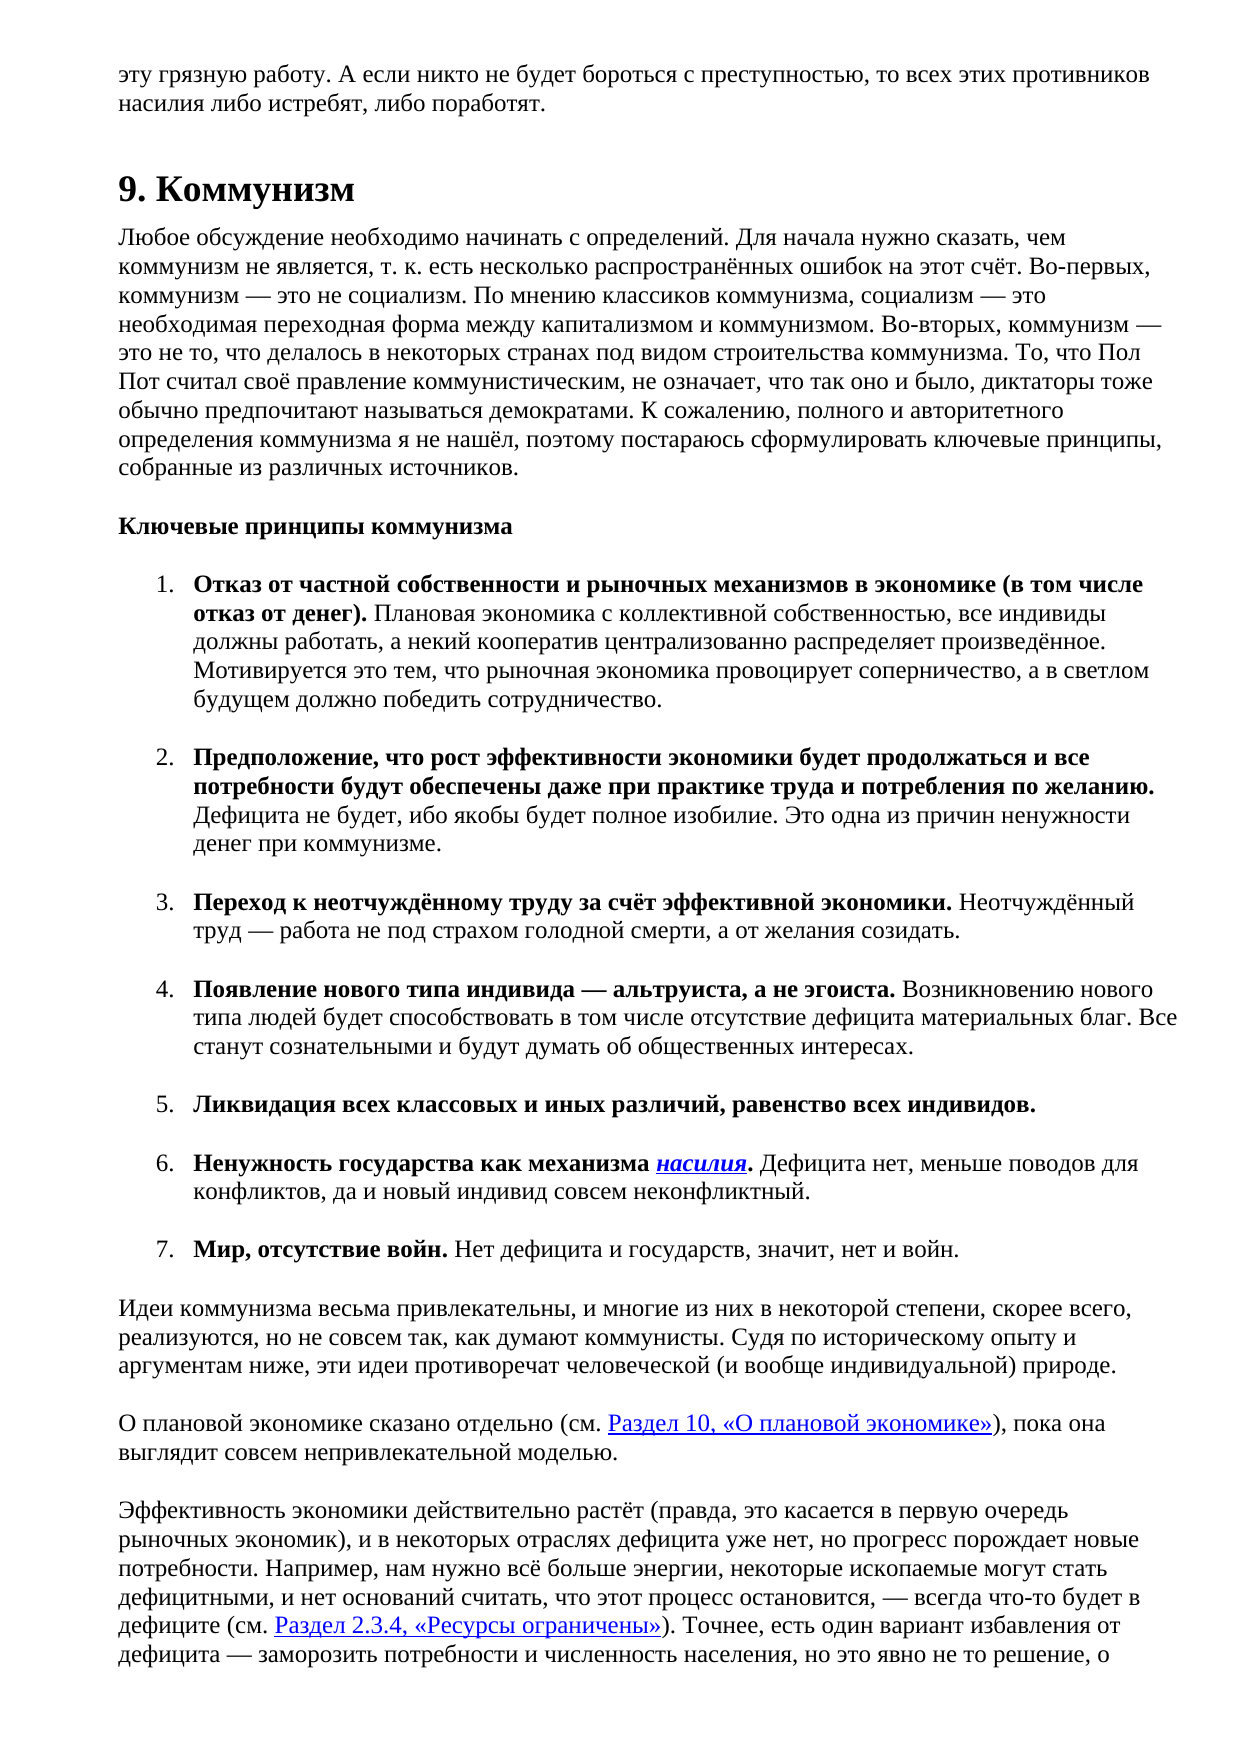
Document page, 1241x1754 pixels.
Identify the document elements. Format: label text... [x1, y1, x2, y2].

list Мир, отсутствие войн. Нет дефицита и государств, значит, нет и войн. [156, 1234, 1181, 1263]
subtitle 9. Коммунизм [118, 167, 1181, 210]
list Отказ от частной собственности и рыночных механизмов в экономике (в том числе отказ от денег). Плановая экономика с коллективной собственностью, все индивиды должны работать, а некий кооператив централизованно распределяет произведённое. Мотивируется это тем, что рыночная экономика провоцирует соперничество, а в светлом будущем должно победить сотрудничество. [156, 569, 1181, 713]
list Ненужность государства как механизма насилия. Дефицита нет, меньше поводов для конфликтов, да и новый индивид совсем неконфликтный. [156, 1148, 1181, 1205]
list Появление нового типа индивида — альтруиста, а не эгоиста. Возникновению нового типа людей будет способствовать в том числе отсутствие дефицита материальных благ. Все станут сознательными и будут думать об общественных интересах. [156, 974, 1181, 1060]
list Предположение, что рост эффективности экономики будет продолжаться и все потребности будут обеспечены даже при практике труда и потребления по желанию. Дефицита не будет, ибо якобы будет полное изобилие. Это одна из причин ненужности денег при коммунизме. [156, 742, 1181, 857]
text Любое обсуждение необходимо начинать с определений. Для начала нужно сказать, чем коммунизм не является, т. к. есть несколько распространённых ошибок на этот счёт. Во-первых, коммунизм — это не социализм. По мнению классиков коммунизма, социализм — это необходимая переходная форма между капитализмом и коммунизмом. Во-вторых, коммунизм — это не то, что делалось в некоторых странах под видом строительства коммунизма. То, что Пол Пот считал своё правление коммунистическим, не означает, что так оно и было, диктаторы тоже обычно предпочитают называться демократами. К сожалению, полного и авторитетного определения коммунизма я не нашёл, поэтому постараюсь сформулировать ключевые принципы, собранные из различных источников. [118, 222, 1181, 481]
text Ключевые принципы коммунизма [118, 511, 1181, 539]
text Эффективность экономики действительно растёт (правда, это касается в первую очередь рыночных экономик), и в некоторых отраслях дефицита уже нет, но прогресс порождает новые потребности. Например, нам нужно всё больше энергии, некоторые ископаемые могут стать дефицитными, и нет оснований считать, что этот процесс остановится, — всегда что-то будет в дефиците (см. Раздел 2.3.4, «Ресурсы ограничены»). Точнее, есть один вариант избавления от дефицита — заморозить потребности и численность населения, но это явно не то решение, о [118, 1496, 1181, 1668]
text Идеи коммунизма весьма привлекательны, и многие из них в некоторой степени, скорее всего, реализуются, но не совсем так, как думают коммунисты. Судя по историческому опыту и аргументам ниже, эти идеи противоречат человеческой (и вообще индивидуальной) природе. [118, 1293, 1181, 1379]
list Ликвидация всех классовых и иных различий, равенство всех индивидов. [156, 1089, 1181, 1118]
text эту грязную работу. А если никто не будет бороться с преступностью, то всех этих противников насилия либо истребят, либо поработят. [118, 59, 1181, 117]
list Переход к неотчуждённому труду за счёт эффективной экономики. Неотчуждённый труд — работа не под страхом голодной смерти, а от желания созидать. [156, 887, 1181, 944]
text О плановой экономике сказано отдельно (см. Раздел 10, «О плановой экономике»), пока она выглядит совсем непривлекательной моделью. [118, 1408, 1181, 1466]
